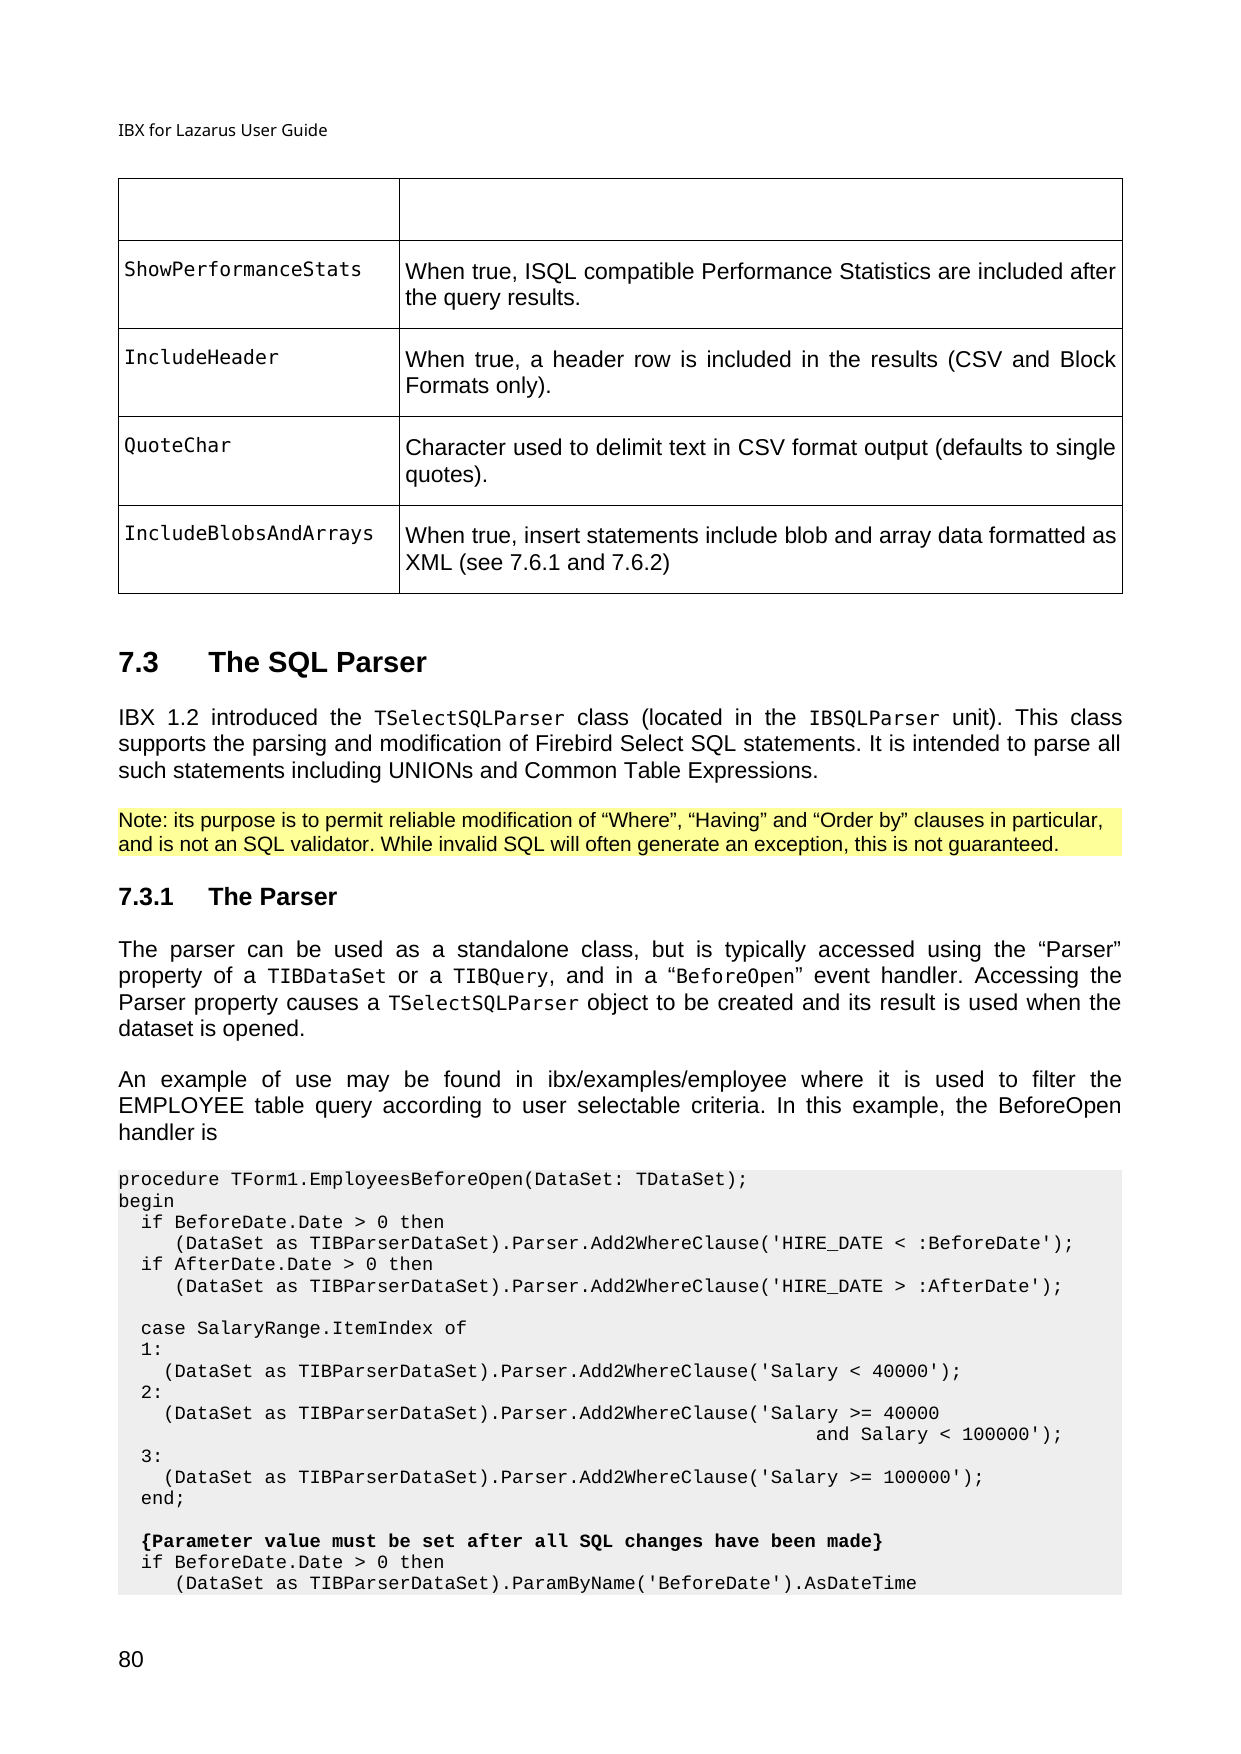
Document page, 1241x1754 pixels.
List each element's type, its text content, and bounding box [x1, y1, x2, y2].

text if BeforeDate.Date > 0 then [118, 1213, 1122, 1234]
text IBX 1.2 introduced the TSelectSQLParser class (located in the IBSQLParser unit). This class supports the parsing and modification of Firebird Select SQL statements. It is intended to parse all such statements including UNIONs and Common Table Expressions. [118, 704, 1122, 783]
text 2: [118, 1383, 1122, 1404]
table_cell Character used to delimit text in CSV format output (defaults to single quotes). [400, 417, 1122, 505]
text (DataSet as TIBParserDataSet).Parser.Add2WhereClause('HIRE_DATE > :AfterDate'); [118, 1276, 1122, 1298]
table_cell When true, a header row is included in the results (CSV and Block Formats only). [400, 329, 1122, 416]
table_cell [400, 179, 1122, 240]
table_cell IncludeBlobsAndArrays [119, 506, 399, 593]
text An example of use may be found in ibx/examples/employee where it is used to filter the EMPLOYEE table query according to user selectable criteria. In this example, the BeforeOpen handler is [118, 1066, 1122, 1145]
text The parser can be used as a standalone class, but is typically accessed using the “Parser” property of a TIBDataSet or a TIBQuery, and in a “BeforeOpen” event handler. Accessing the Parser property causes a TSelectSQLParser object to be created and its result is used when the dataset is opened. [118, 936, 1122, 1041]
text procedure TForm1.EmployeesBeforeOpen(DataSet: TDataSet); [118, 1170, 1122, 1191]
text if AfterDate.Date > 0 then [118, 1255, 1122, 1276]
text Note: its purpose is to permit reliable modification of “Where”, “Having” and “Order by” clauses in particular, and is not an SQL validator. While invalid SQL will often generate an exception, this is not guaranteed. [118, 808, 1122, 856]
table_cell [119, 179, 399, 240]
text and Salary < 100000'); [118, 1425, 1122, 1446]
text if BeforeDate.Date > 0 then [118, 1553, 1122, 1574]
text (DataSet as TIBParserDataSet).Parser.Add2WhereClause('Salary < 40000'); [118, 1361, 1122, 1383]
text (DataSet as TIBParserDataSet).Parser.Add2WhereClause('Salary >= 100000'); [118, 1468, 1122, 1489]
subtitle The Parser [118, 881, 1122, 910]
table_cell IncludeHeader [119, 329, 399, 416]
text 1: [118, 1340, 1122, 1361]
text (DataSet as TIBParserDataSet).Parser.Add2WhereClause('HIRE_DATE < :BeforeDate'); [118, 1234, 1122, 1255]
text {Parameter value must be set after all SQL changes have been made} [118, 1531, 1122, 1553]
table_cell ShowPerformanceStats [119, 241, 399, 328]
table_cell When true, ISQL compatible Performance Statistics are included after the query results. [400, 241, 1122, 328]
subtitle The SQL Parser [118, 645, 1122, 678]
text case SalaryRange.ItemIndex of [118, 1319, 1122, 1340]
text 3: [118, 1446, 1122, 1468]
table_cell When true, insert statements include blob and array data formatted as XML (see 7.6.1 and 7.6.2) [400, 506, 1122, 593]
text begin [118, 1191, 1122, 1213]
text (DataSet as TIBParserDataSet).Parser.Add2WhereClause('Salary >= 40000 [118, 1404, 1122, 1425]
table_cell QuoteChar [119, 417, 399, 505]
text end; [118, 1489, 1122, 1510]
text (DataSet as TIBParserDataSet).ParamByName('BeforeDate').AsDateTime [118, 1574, 1122, 1595]
